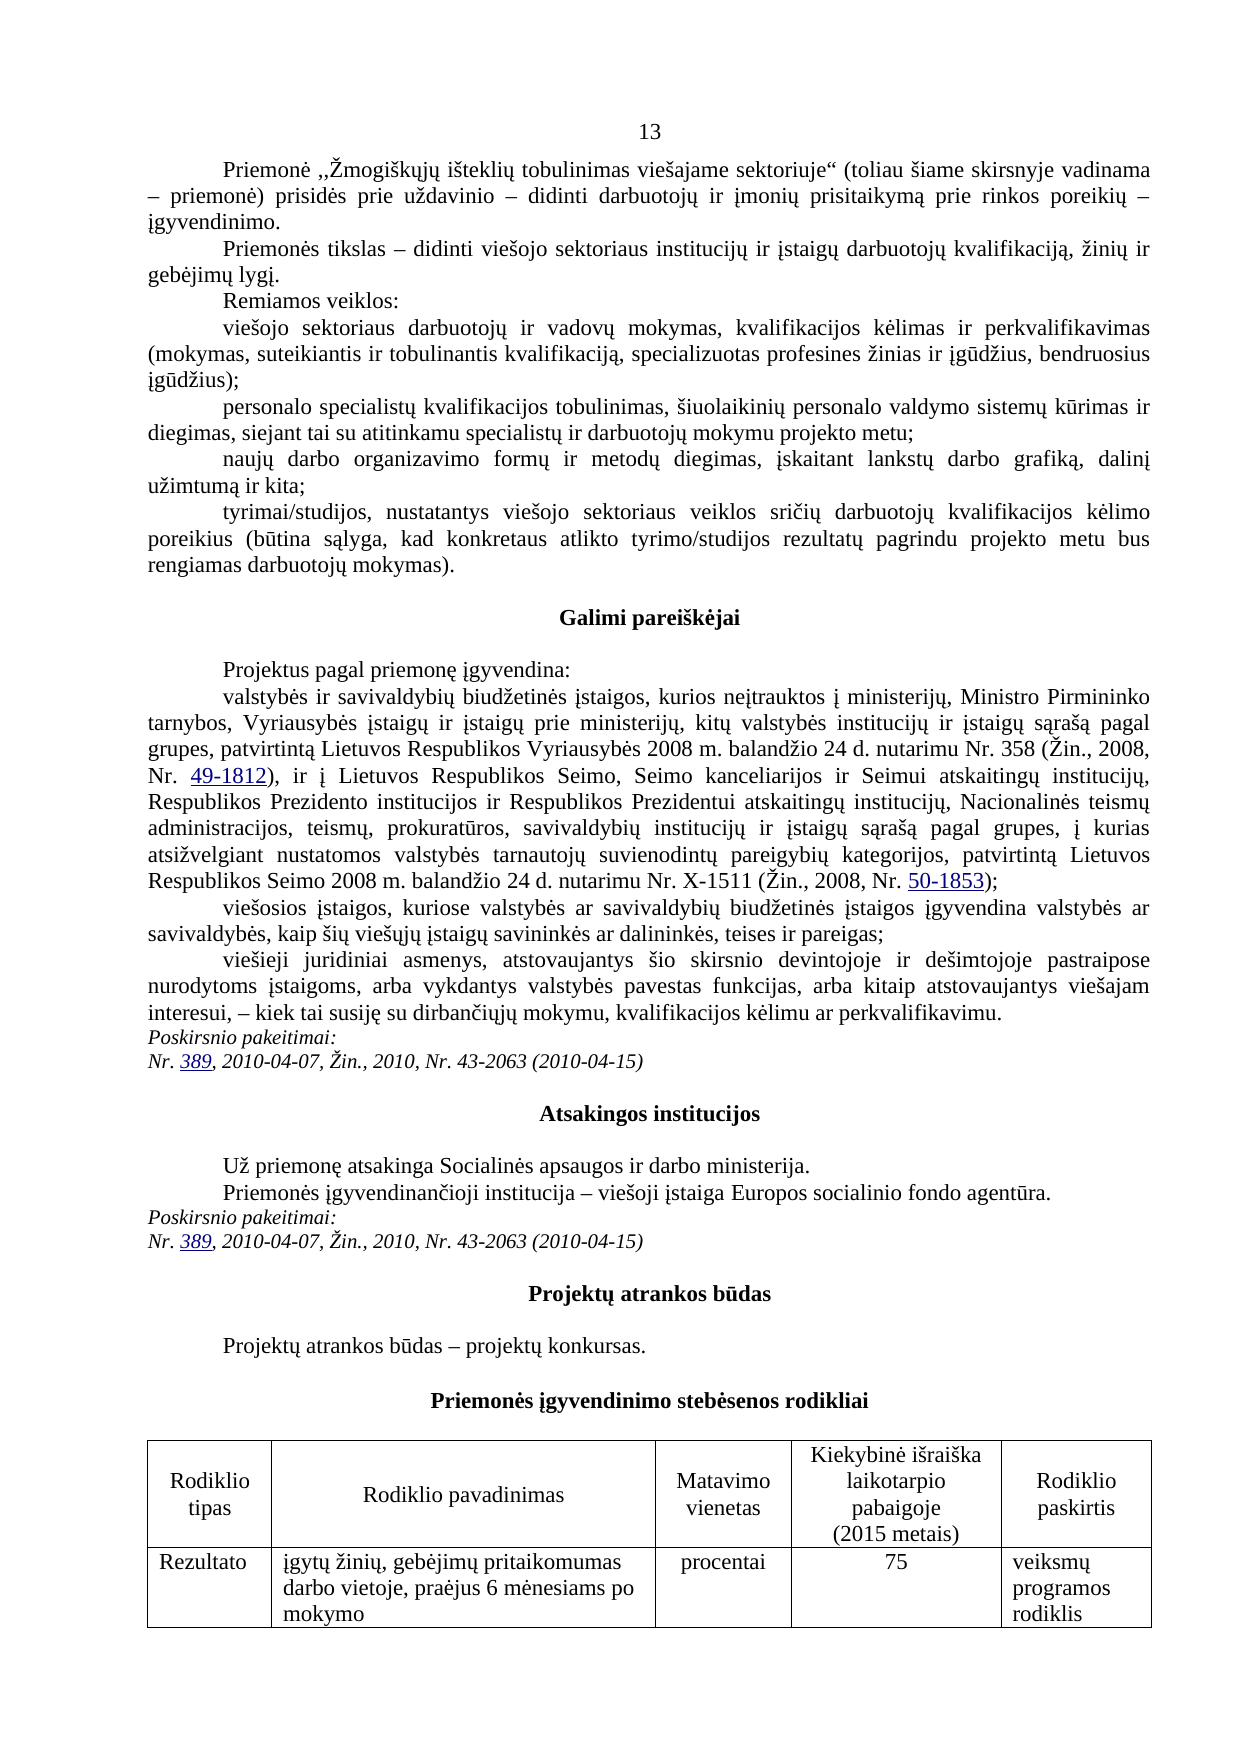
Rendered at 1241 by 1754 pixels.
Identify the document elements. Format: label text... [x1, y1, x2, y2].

text Už priemonę atsakinga Socialinės apsaugos ir darbo ministerija. [148, 1152, 1152, 1179]
text valstybės ir savivaldybių biudžetinės įstaigos, kurios neįtrauktos į ministerijų, Ministro Pirmininko tarnybos, Vyriausybės įstaigų ir įstaigų prie ministerijų, kitų valstybės institucijų ir įstaigų sąrašą pagal grupes, patvirtintą Lietuvos Respublikos Vyriausybės 2008 m. balandžio 24 d. nutarimu Nr. 358 (Žin., 2008, Nr. 49-1812), ir į Lietuvos Respublikos Seimo, Seimo kanceliarijos ir Seimui atskaitingų institucijų, Respublikos Prezidento institucijos ir Respublikos Prezidentui atskaitingų institucijų, Nacionalinės teismų administracijos, teismų, prokuratūros, savivaldybių institucijų ir įstaigų sąrašą pagal grupes, į kurias atsižvelgiant nustatomos valstybės tarnautojų suvienodintų pareigybių kategorijos, patvirtintą Lietuvos Respublikos Seimo 2008 m. balandžio 24 d. nutarimu Nr. X-1511 (Žin., 2008, Nr. 50-1853); [148, 683, 1152, 893]
text Priemonės įgyvendinančioji institucija – viešoji įstaiga Europos socialinio fondo agentūra. [148, 1179, 1152, 1205]
text Poskirsnio pakeitimai: [148, 1205, 1152, 1229]
text Priemonė ,,Žmogiškųjų išteklių tobulinimas viešajame sektoriuje“ (toliau šiame skirsnyje vadinama – priemonė) prisidės prie uždavinio – didinti darbuotojų ir įmonių prisitaikymą prie rinkos poreikių – įgyvendinimo. [148, 156, 1152, 235]
table_header Rodiklio pavadinimas [272, 1441, 655, 1547]
table_header Rodiklio tipas [148, 1441, 271, 1547]
text Priemonės įgyvendinimo stebėsenos rodikliai [148, 1387, 1152, 1414]
text personalo specialistų kvalifikacijos tobulinimas, šiuolaikinių personalo valdymo sistemų kūrimas ir diegimas, siejant tai su atitinkamu specialistų ir darbuotojų mokymu projekto metu; [148, 393, 1152, 446]
text Projektų atrankos būdas – projektų konkursas. [148, 1332, 1152, 1359]
table_header Kiekybinė išraiška laikotarpio pabaigoje (2015 metais) [792, 1441, 1001, 1547]
text Projektus pagal priemonę įgyvendina: [148, 656, 1152, 683]
text tyrimai/studijos, nustatantys viešojo sektoriaus veiklos sričių darbuotojų kvalifikacijos kėlimo poreikius (būtina sąlyga, kad konkretaus atlikto tyrimo/studijos rezultatų pagrindu projekto metu bus rengiamas darbuotojų mokymas). [148, 498, 1152, 577]
table_cell 75 [792, 1548, 1001, 1627]
text Projektų atrankos būdas [148, 1280, 1152, 1306]
text Atsakingos institucijos [148, 1100, 1152, 1126]
text naujų darbo organizavimo formų ir metodų diegimas, įskaitant lankstų darbo grafiką, dalinį užimtumą ir kita; [148, 446, 1152, 498]
table_cell veiksmų programos rodiklis [1002, 1548, 1151, 1627]
text Nr. 389, 2010-04-07, Žin., 2010, Nr. 43-2063 (2010-04-15) [148, 1229, 1152, 1253]
table_cell įgytų žinių, gebėjimų pritaikomumas darbo vietoje, praėjus 6 mėnesiams po mokymo [272, 1548, 655, 1627]
text viešosios įstaigos, kuriose valstybės ar savivaldybių biudžetinės įstaigos įgyvendina valstybės ar savivaldybės, kaip šių viešųjų įstaigų savininkės ar dalininkės, teises ir pareigas; [148, 893, 1152, 946]
table_cell procentai [656, 1548, 791, 1627]
table_cell Rezultato [148, 1548, 271, 1627]
text Nr. 389, 2010-04-07, Žin., 2010, Nr. 43-2063 (2010-04-15) [148, 1049, 1152, 1073]
text Poskirsnio pakeitimai: [148, 1025, 1152, 1049]
text viešojo sektoriaus darbuotojų ir vadovų mokymas, kvalifikacijos kėlimas ir perkvalifikavimas (mokymas, suteikiantis ir tobulinantis kvalifikaciją, specializuotas profesines žinias ir įgūdžius, bendruosius įgūdžius); [148, 314, 1152, 393]
text Remiamos veiklos: [148, 287, 1152, 314]
text viešieji juridiniai asmenys, atstovaujantys šio skirsnio devintojoje ir dešimtojoje pastraipose nurodytoms įstaigoms, arba vykdantys valstybės pavestas funkcijas, arba kitaip atstovaujantys viešajam interesui, – kiek tai susiję su dirbančiųjų mokymu, kvalifikacijos kėlimu ar perkvalifikavimu. [148, 946, 1152, 1025]
text Priemonės tikslas – didinti viešojo sektoriaus institucijų ir įstaigų darbuotojų kvalifikaciją, žinių ir gebėjimų lygį. [148, 235, 1152, 287]
table_header Matavimo vienetas [656, 1441, 791, 1547]
text Galimi pareiškėjai [148, 604, 1152, 630]
table_header Rodiklio paskirtis [1002, 1441, 1151, 1547]
